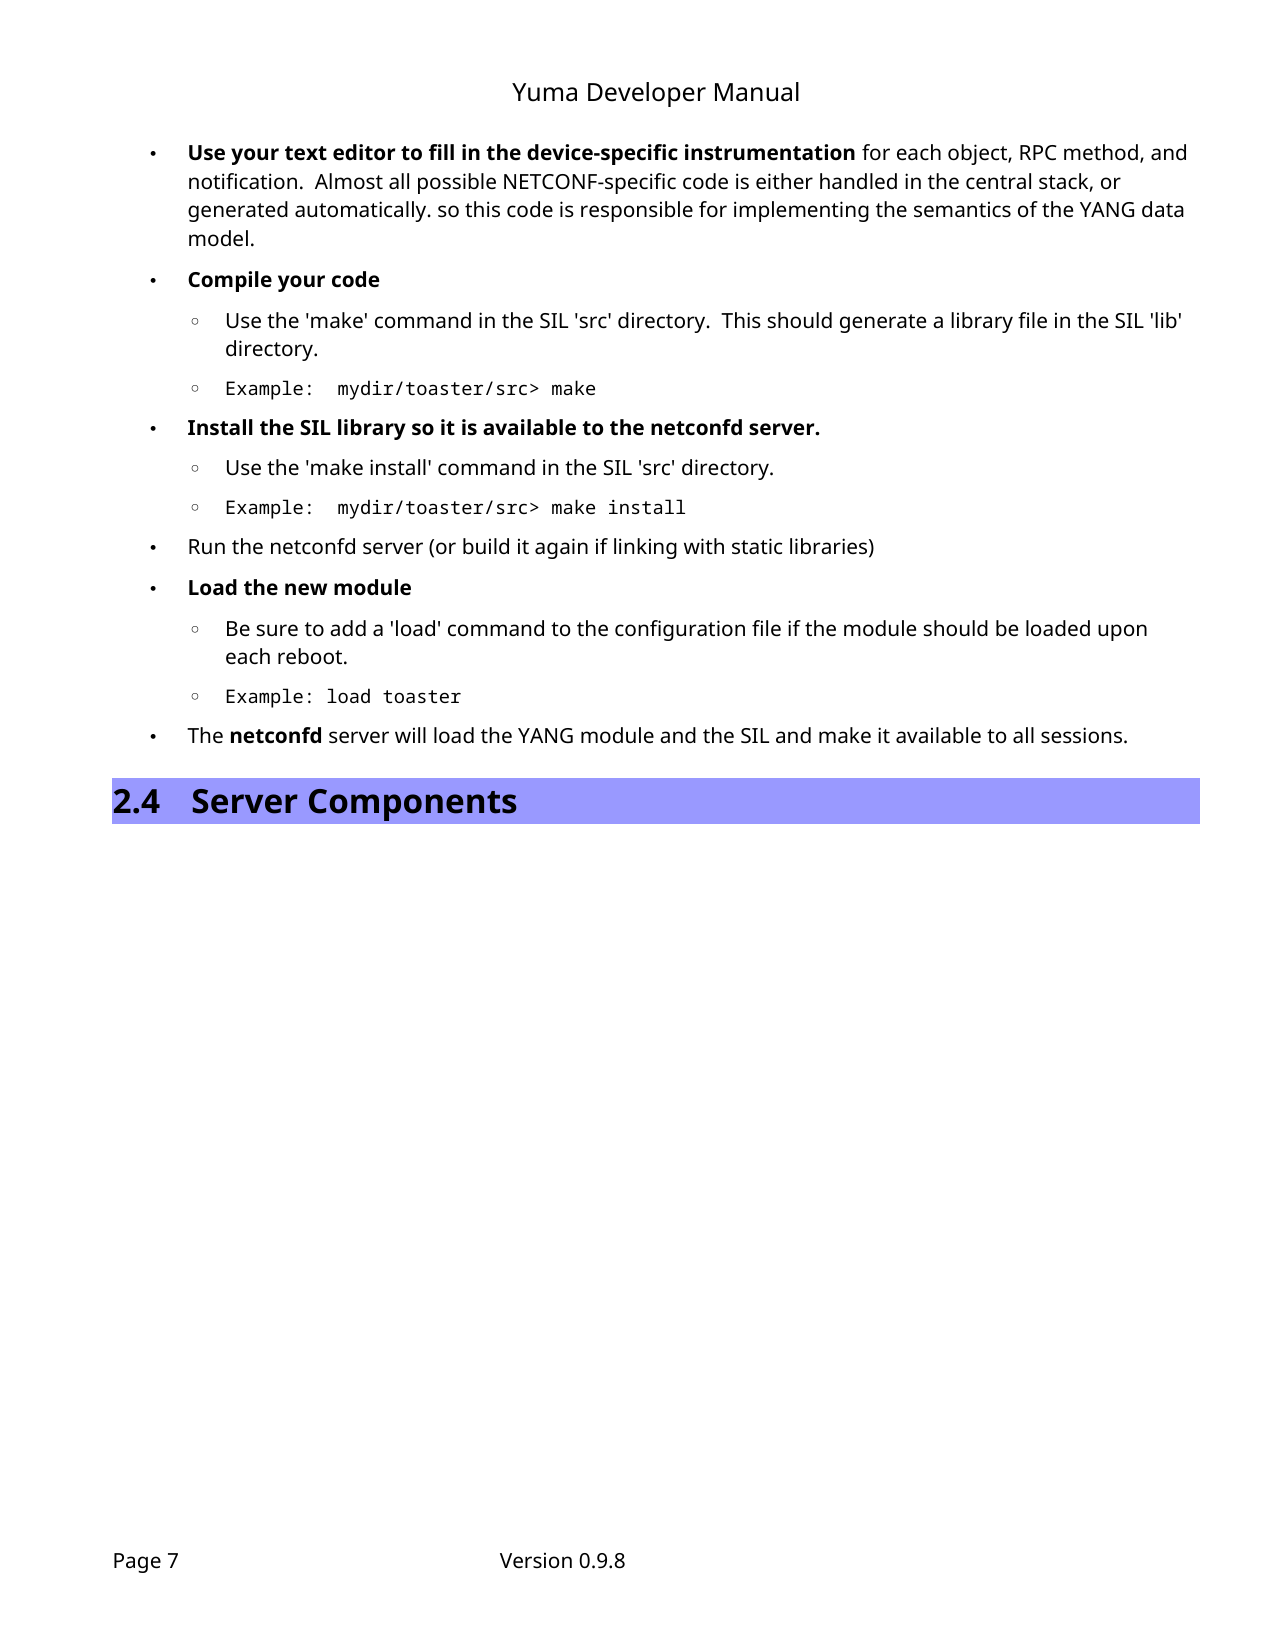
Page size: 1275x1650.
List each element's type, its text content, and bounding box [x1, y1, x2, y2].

list Example: load toaster [187, 683, 1200, 709]
list Run the netconfd server (or build it again if linking with static libraries) [150, 532, 1200, 560]
list Use the 'make install' command in the SIL 'src' directory. [187, 453, 1200, 482]
list Compile your code [150, 265, 1200, 293]
list Use your text editor to fill in the device-specific instrumentation for each object, RPC method, and notification. Almost all possible NETCONF-specific code is either handled in the central stack, or generated automatically. so this code is responsible for implementing the semantics of the YANG data model. [150, 138, 1200, 252]
list Load the new module [150, 573, 1200, 601]
list The netconfd server will load the YANG module and the SIL and make it available to all sessions. [150, 721, 1200, 749]
list Example: mydir/toaster/src> make [187, 375, 1200, 401]
list Be sure to add a 'load' command to the configuration file if the module should be loaded upon each reboot. [187, 614, 1200, 671]
list Use the 'make' command in the SIL 'src' directory. This should generate a library file in the SIL 'lib' directory. [187, 306, 1200, 363]
subtitle Server Components [112, 778, 1200, 824]
list Example: mydir/toaster/src> make install [187, 494, 1200, 520]
list Install the SIL library so it is available to the netconfd server. [150, 413, 1200, 441]
